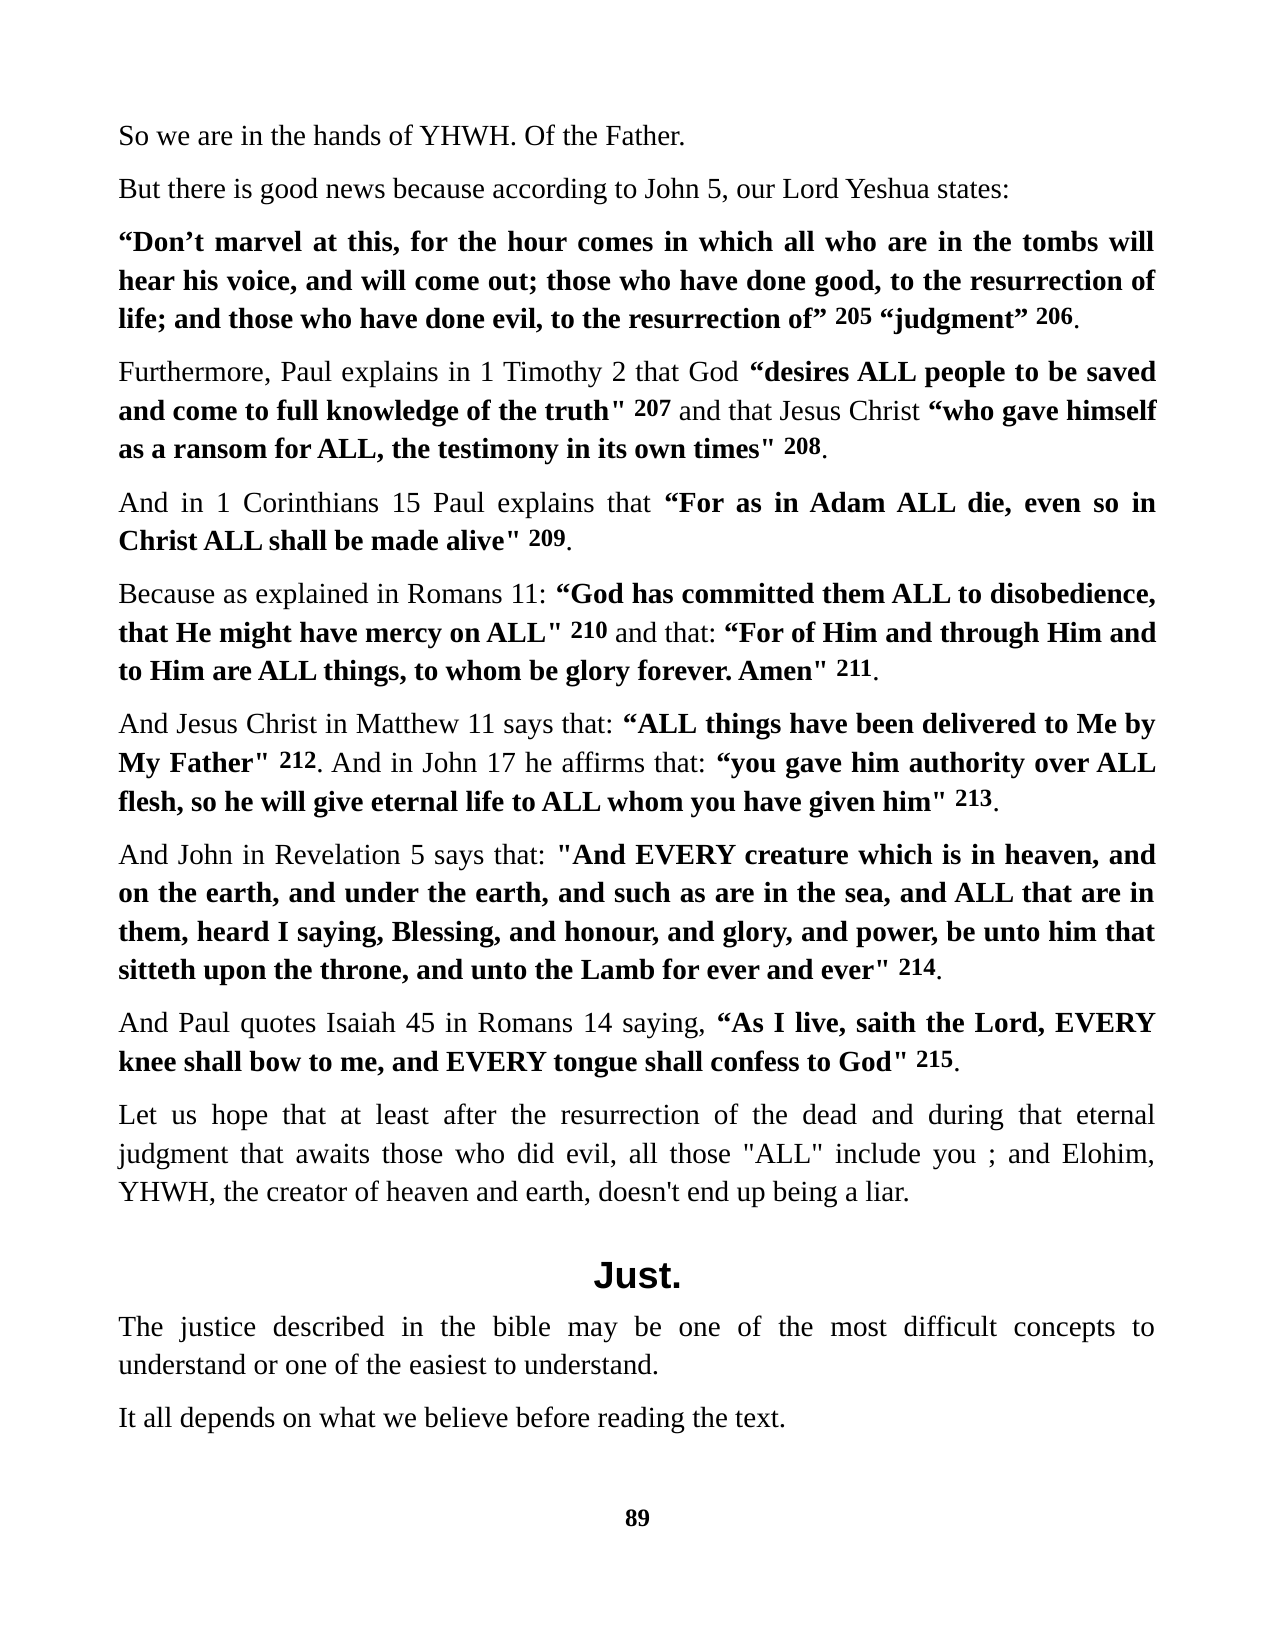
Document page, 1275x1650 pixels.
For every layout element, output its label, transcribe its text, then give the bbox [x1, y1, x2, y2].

text Furthermore, Paul explains in 1 Timothy 2 that God “desires ALL people to be saved and come to full knowledge of the truth" and that Jesus Christ “who gave himself as a ransom for ALL, the testimony in its own times" . [118, 354, 1157, 465]
text Let us hope that at least after the resurrection of the dead and during that eternal judgment that awaits those who did evil, all those "ALL" include you ; and Elohim, YHWH, the creator of heaven and earth, doesn't end up being a liar. [118, 1097, 1157, 1208]
text Because as explained in Romans 11: “God has committed them ALL to disobedience, that He might have mercy on ALL" and that: “For of Him and through Him and to Him are ALL things, to whom be glory forever. Amen" . [118, 576, 1157, 687]
text And Jesus Christ in Matthew 11 says that: “ALL things have been delivered to Me by My Father" . And in John 17 he affirms that: “you gave him authority over ALL flesh, so he will give eternal life to ALL whom you have given him" . [118, 707, 1157, 817]
text So we are in the hands of YHWH. Of the Father. [118, 118, 1157, 152]
text It all depends on what we believe before reading the text. [118, 1400, 1157, 1434]
text “Don’t marvel at this, for the hour comes in which all who are in the tombs will hear his voice, and will come out; those who have done good, to the resurrection of life; and those who have done evil, to the resurrection of” “judgment” . [118, 224, 1157, 335]
text The justice described in the bible may be one of the most difficult concepts to understand or one of the easiest to understand. [118, 1309, 1157, 1381]
text And in 1 Corinthians 15 Paul explains that “For as in Adam ALL die, even so in Christ ALL shall be made alive" . [118, 485, 1157, 557]
subtitle Just. [118, 1252, 1157, 1296]
text And Paul quotes Isaiah 45 in Romans 14 saying, “As I live, saith the Lord, EVERY knee shall bow to me, and EVERY tongue shall confess to God" . [118, 1006, 1157, 1078]
text But there is good news because according to John 5, our Lord Yeshua states: [118, 171, 1157, 205]
text And John in Revelation 5 says that: "And EVERY creature which is in heaven, and on the earth, and under the earth, and such as are in the sea, and ALL that are in them, heard I saying, Blessing, and honour, and glory, and power, be unto him that sitteth upon the throne, and unto the Lamb for ever and ever" . [118, 837, 1157, 986]
